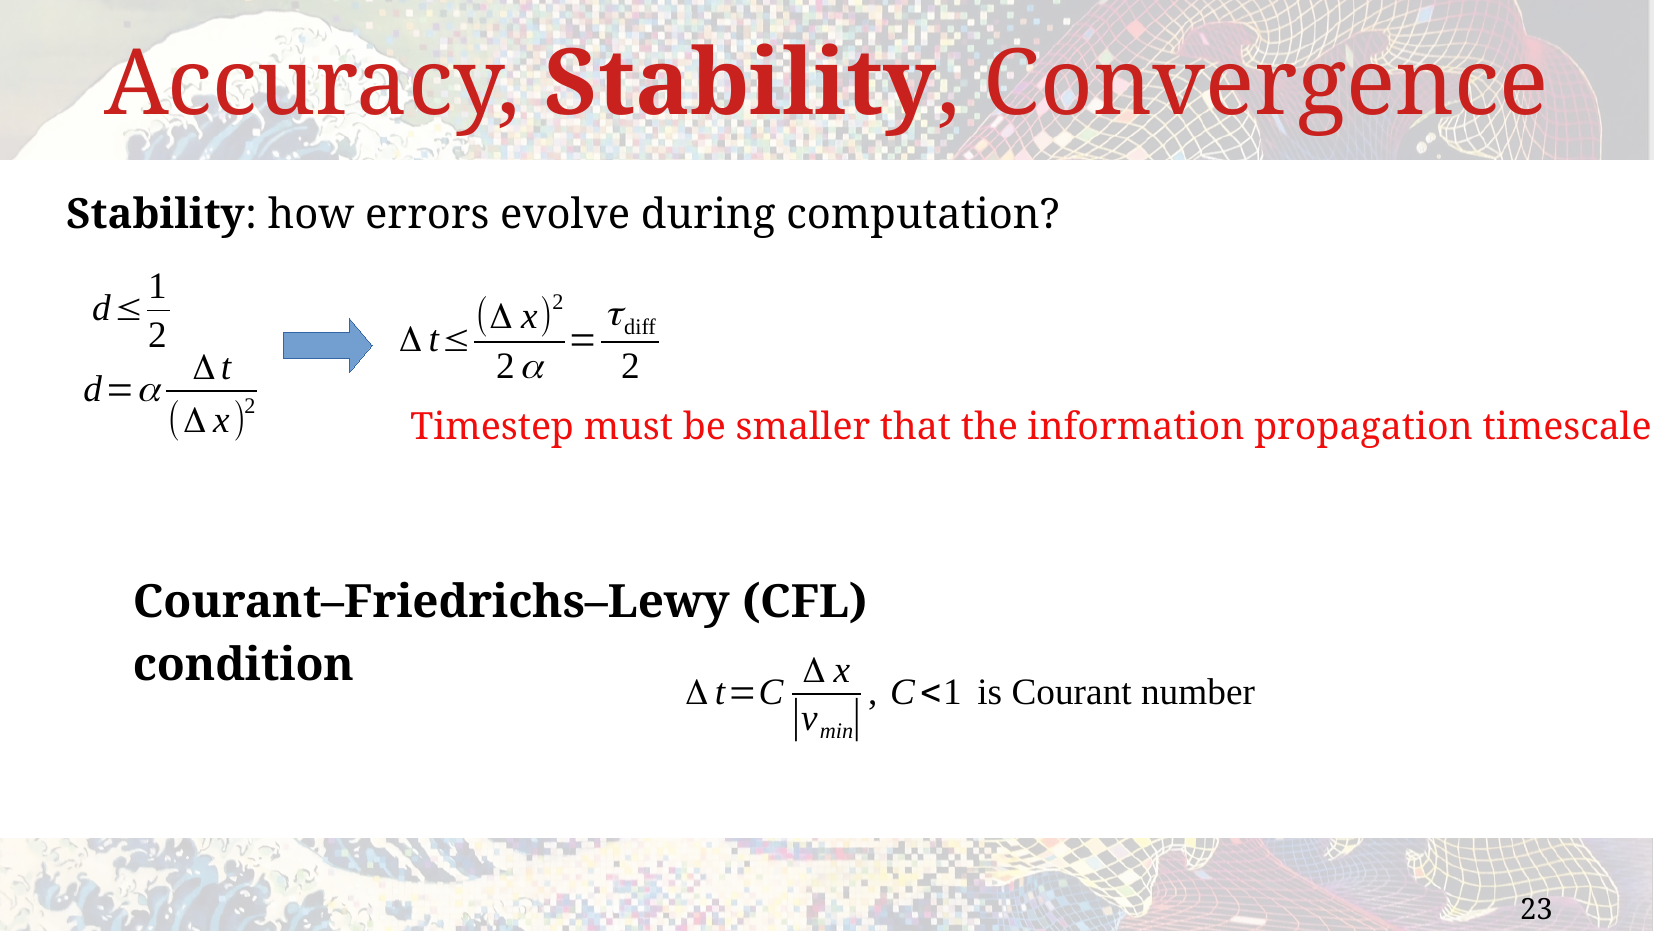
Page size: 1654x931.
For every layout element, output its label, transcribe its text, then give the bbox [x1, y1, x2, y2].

text_box Stability: how errors evolve during computation? [51, 175, 1565, 266]
text_box [283, 318, 373, 373]
text_box Timestep must be smaller that the information propagation timescale in a cell. [395, 391, 1571, 445]
chart [77, 265, 266, 443]
title Accuracy, Stability, Convergence [0, 33, 1654, 126]
chart [679, 649, 1265, 745]
chart [392, 289, 667, 387]
text_box Courant–Friedrichs–Lewy (CFL) condition [118, 561, 1093, 676]
